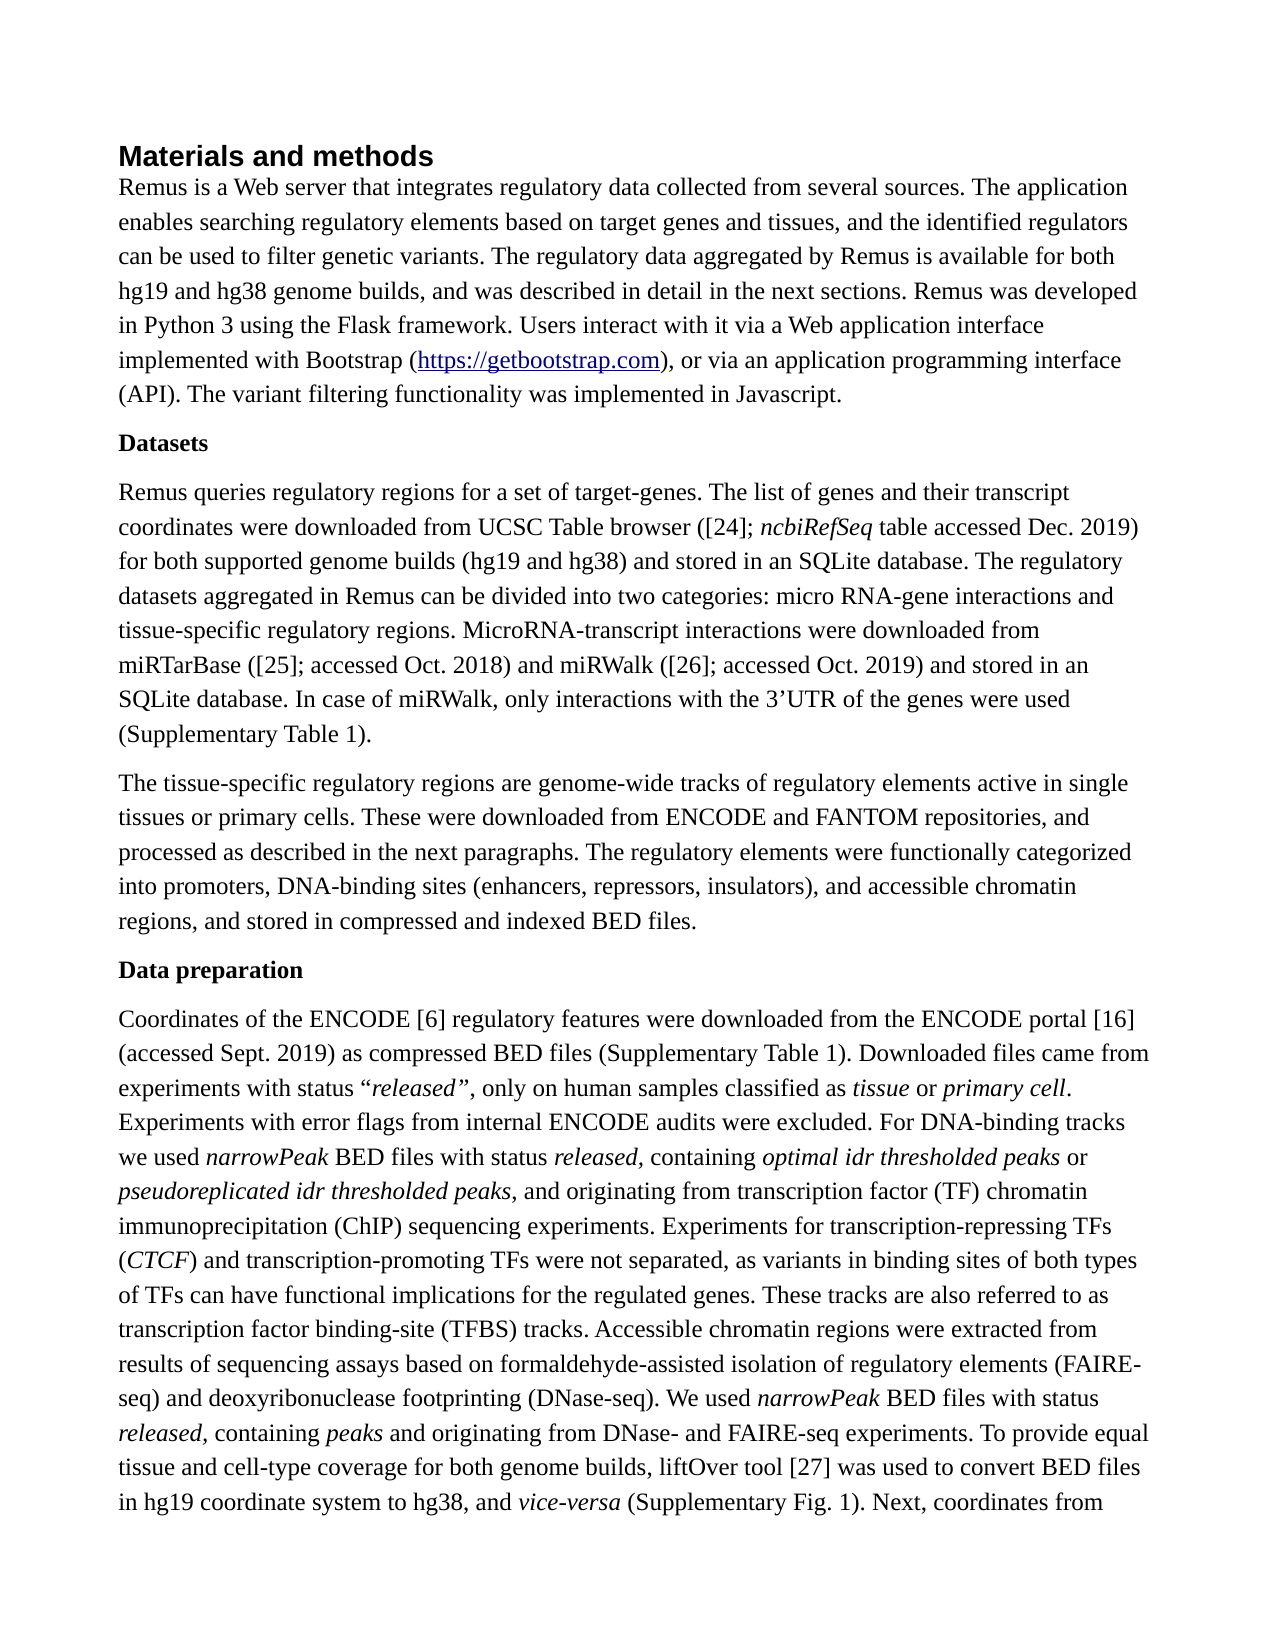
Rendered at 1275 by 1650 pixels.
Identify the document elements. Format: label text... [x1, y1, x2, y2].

text Datasets [118, 428, 1157, 457]
text Coordinates of the ENCODE [6] regulatory features were downloaded from the ENCODE portal [16] (accessed Sept. 2019) as compressed BED files (Supplementary Table 1). Downloaded files came from experiments with status “released”, only on human samples classified as tissue or primary cell. Experiments with error flags from internal ENCODE audits were excluded. For DNA-binding tracks we used narrowPeak BED files with status released, containing optimal idr thresholded peaks or pseudoreplicated idr thresholded peaks, and originating from transcription factor (TF) chromatin immunoprecipitation (ChIP) sequencing experiments. Experiments for transcription-repressing TFs (CTCF) and transcription-promoting TFs were not separated, as variants in binding sites of both types of TFs can have functional implications for the regulated genes. These tracks are also referred to as transcription factor binding-site (TFBS) tracks. Accessible chromatin regions were extracted from results of sequencing assays based on formaldehyde-assisted isolation of regulatory elements (FAIRE-seq) and deoxyribonuclease footprinting (DNase-seq). We used narrowPeak BED files with status released, containing peaks and originating from DNase- and FAIRE-seq experiments. To provide equal tissue and cell-type coverage for both genome builds, liftOver tool [27] was used to convert BED files in hg19 coordinate system to hg38, and vice-versa (Supplementary Fig. 1). Next, coordinates from [118, 1004, 1157, 1515]
text The tissue-specific regulatory regions are genome-wide tracks of regulatory elements active in single tissues or primary cells. These were downloaded from ENCODE and FANTOM repositories, and processed as described in the next paragraphs. The regulatory elements were functionally categorized into promoters, DNA-binding sites (enhancers, repressors, insulators), and accessible chromatin regions, and stored in compressed and indexed BED files. [118, 768, 1157, 934]
text Remus is a Web server that integrates regulatory data collected from several sources. The application enables searching regulatory elements based on target genes and tissues, and the identified regulators can be used to filter genetic variants. The regulatory data aggregated by Remus is available for both hg19 and hg38 genome builds, and was described in detail in the next sections. Remus was developed in Python 3 using the Flask framework. Users interact with it via a Web application interface implemented with Bootstrap (https://getbootstrap.com), or via an application programming interface (API). The variant filtering functionality was implemented in Javascript. [118, 172, 1157, 408]
text Remus queries regulatory regions for a set of target-genes. The list of genes and their transcript coordinates were downloaded from UCSC Table browser ([24]; ncbiRefSeq table accessed Dec. 2019) for both supported genome builds (hg19 and hg38) and stored in an SQLite database. The regulatory datasets aggregated in Remus can be divided into two categories: micro RNA-gene interactions and tissue-specific regulatory regions. MicroRNA-transcript interactions were downloaded from miRTarBase ([25]; accessed Oct. 2018) and miRWalk ([26]; accessed Oct. 2019) and stored in an SQLite database. In case of miRWalk, only interactions with the 3’UTR of the genes were used (Supplementary Table 1). [118, 477, 1157, 748]
text Data preparation [118, 955, 1157, 984]
subtitle Materials and methods [118, 139, 1157, 172]
